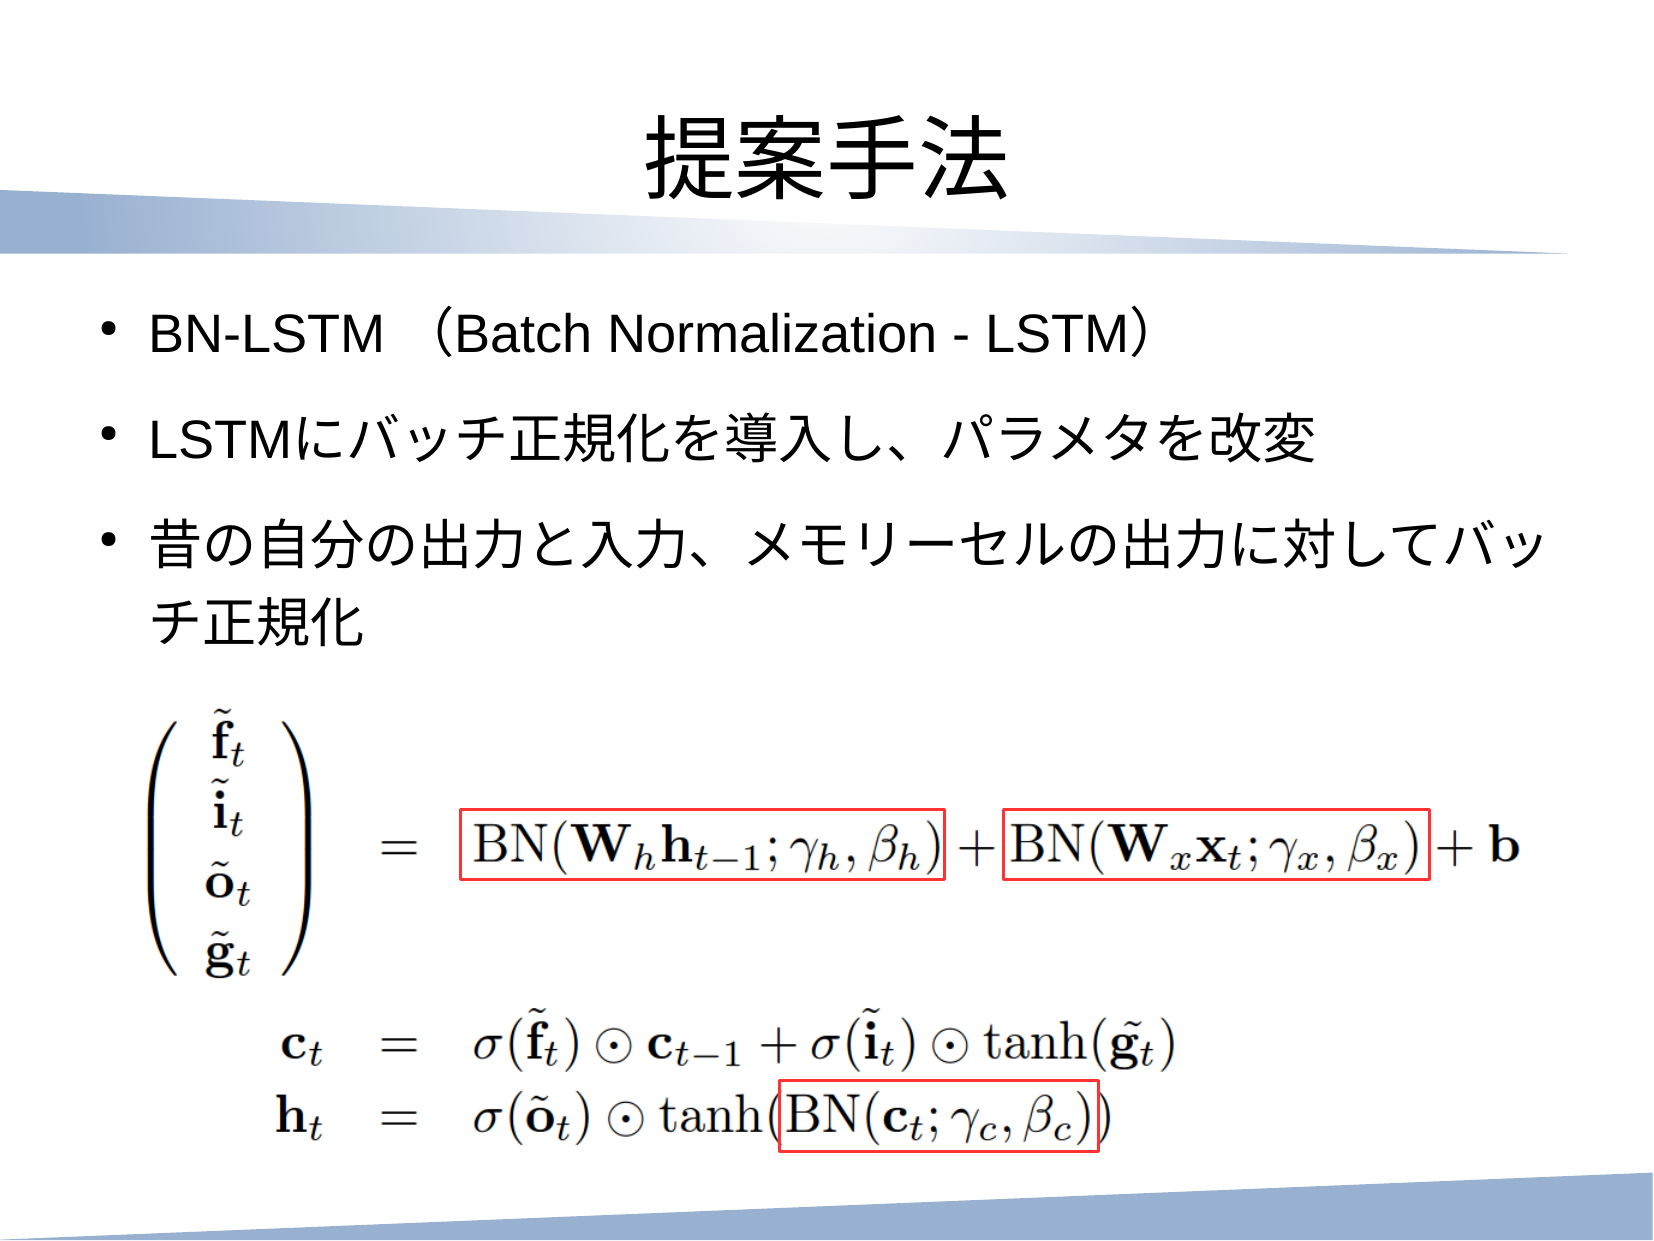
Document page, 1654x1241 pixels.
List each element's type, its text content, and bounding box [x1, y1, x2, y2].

picture [20, 618, 1634, 1158]
list BN-LSTM （Batch Normalization - LSTM） LSTMにバッチ正規化を導入し、パラメタを改変 昔の自分の出力と入力、メモリーセルの出力に対してバッチ正規化 [82, 290, 1571, 662]
title 提案手法 [82, 49, 1571, 257]
